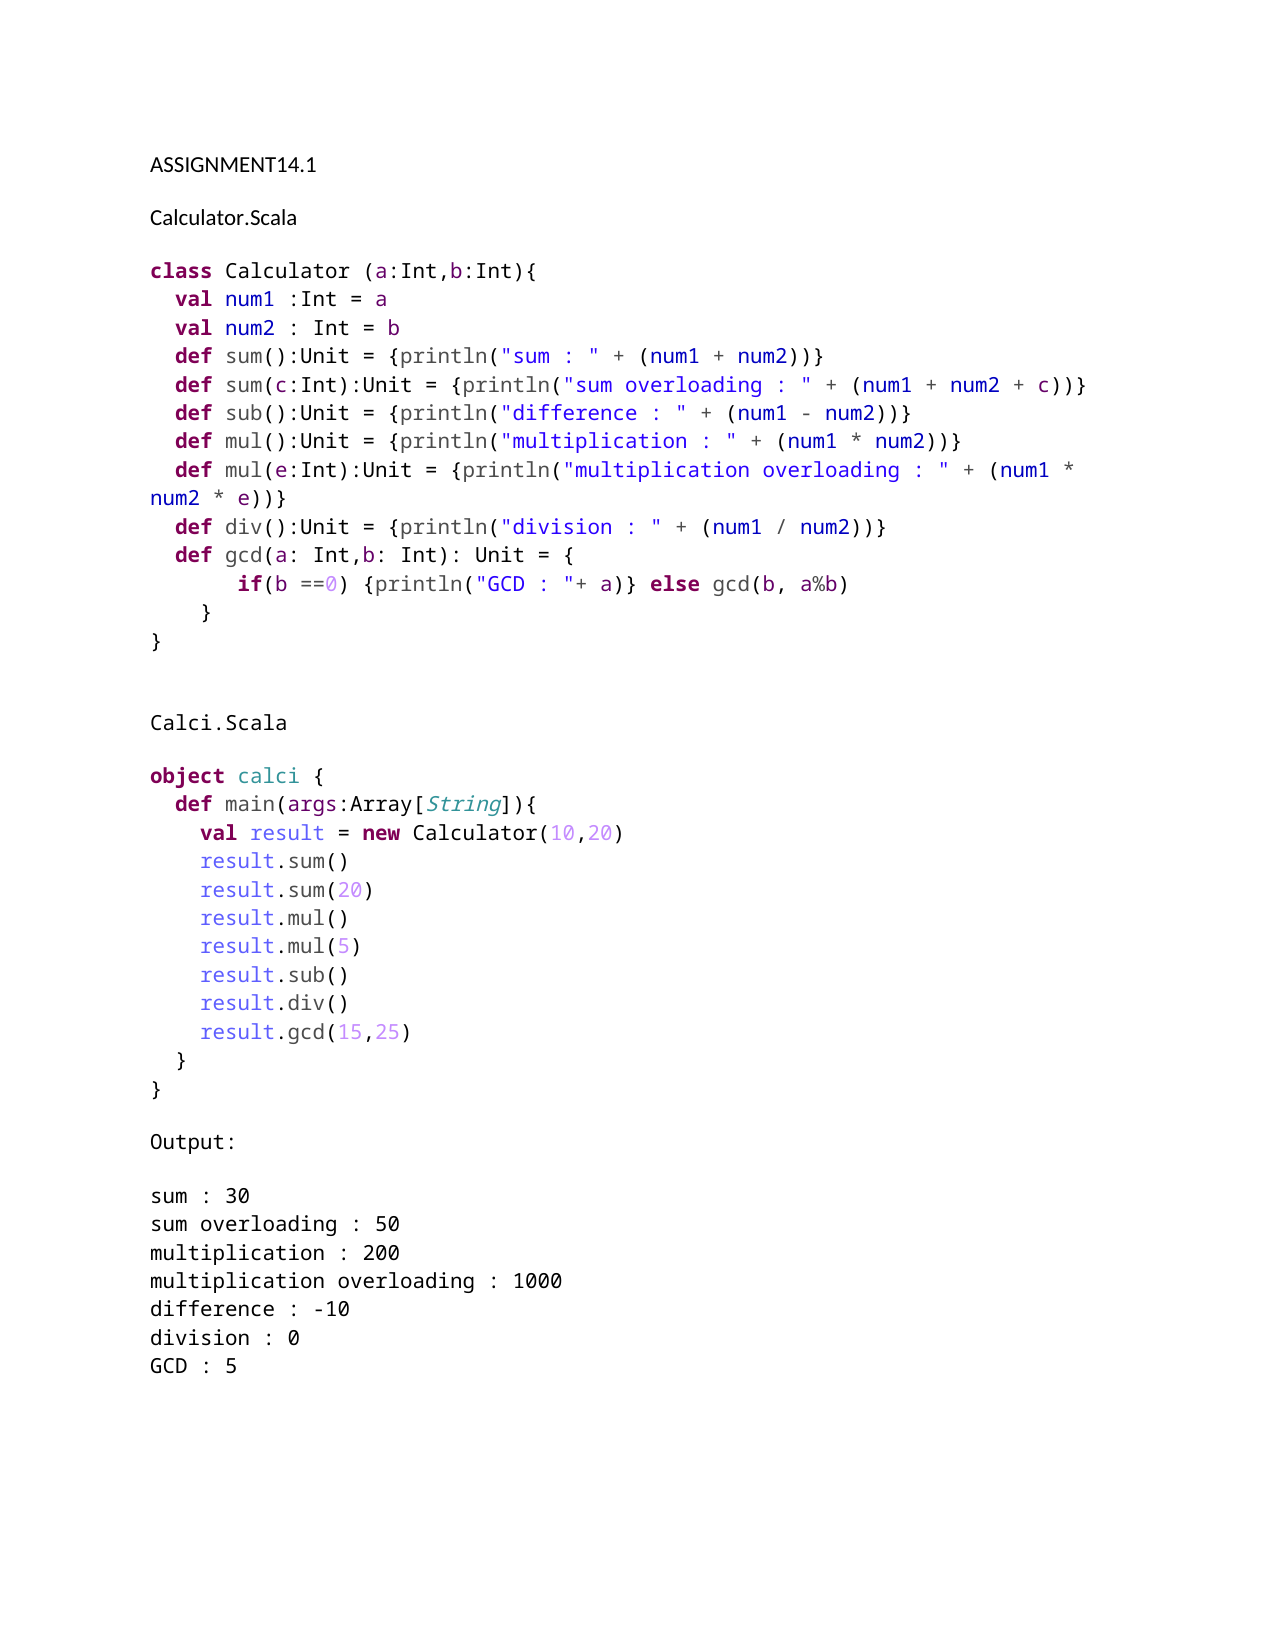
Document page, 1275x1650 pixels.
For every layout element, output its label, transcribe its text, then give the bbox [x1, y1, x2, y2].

text def main(args:Array[String]){ [150, 789, 1125, 818]
text def sum():Unit = {println("sum : " + (num1 + num2))} [150, 341, 1125, 370]
text def gcd(a: Int,b: Int): Unit = { [150, 540, 1125, 569]
text val result = new Calculator(10,20) [150, 818, 1125, 846]
text ASSIGNMENT14.1 [150, 150, 1125, 178]
text Output: [150, 1127, 1125, 1156]
text def sub():Unit = {println("difference : " + (num1 - num2))} [150, 398, 1125, 427]
text if(b ==0) {println("GCD : "+ a)} else gcd(b, a%b) [150, 569, 1125, 597]
text multiplication : 200 [150, 1238, 1125, 1266]
text def div():Unit = {println("division : " + (num1 / num2))} [150, 512, 1125, 540]
text val num2 : Int = b [150, 313, 1125, 341]
text val num1 :Int = a [150, 284, 1125, 313]
text division : 0 [150, 1323, 1125, 1351]
text sum overloading : 50 [150, 1209, 1125, 1238]
text def mul():Unit = {println("multiplication : " + (num1 * num2))} [150, 427, 1125, 455]
text object calci { [150, 761, 1125, 789]
text difference : -10 [150, 1294, 1125, 1323]
text result.gcd(15,25) [150, 1017, 1125, 1045]
text } [150, 626, 1125, 654]
text } [150, 1045, 1125, 1074]
text multiplication overloading : 1000 [150, 1266, 1125, 1294]
text } [150, 597, 1125, 626]
text result.mul() [150, 903, 1125, 932]
text result.mul(5) [150, 932, 1125, 960]
text def sum(c:Int):Unit = {println("sum overloading : " + (num1 + num2 + c))} [150, 370, 1125, 398]
text GCD : 5 [150, 1351, 1125, 1380]
text sum : 30 [150, 1181, 1125, 1209]
text } [150, 1074, 1125, 1102]
text def mul(e:Int):Unit = {println("multiplication overloading : " + (num1 * num2 * e))} [150, 455, 1125, 512]
text Calci.Scala [150, 708, 1125, 736]
text result.sum() [150, 846, 1125, 875]
text result.sub() [150, 960, 1125, 988]
text class Calculator (a:Int,b:Int){ [150, 256, 1125, 284]
text result.div() [150, 988, 1125, 1017]
text Calculator.Scala [150, 203, 1125, 231]
text result.sum(20) [150, 875, 1125, 903]
